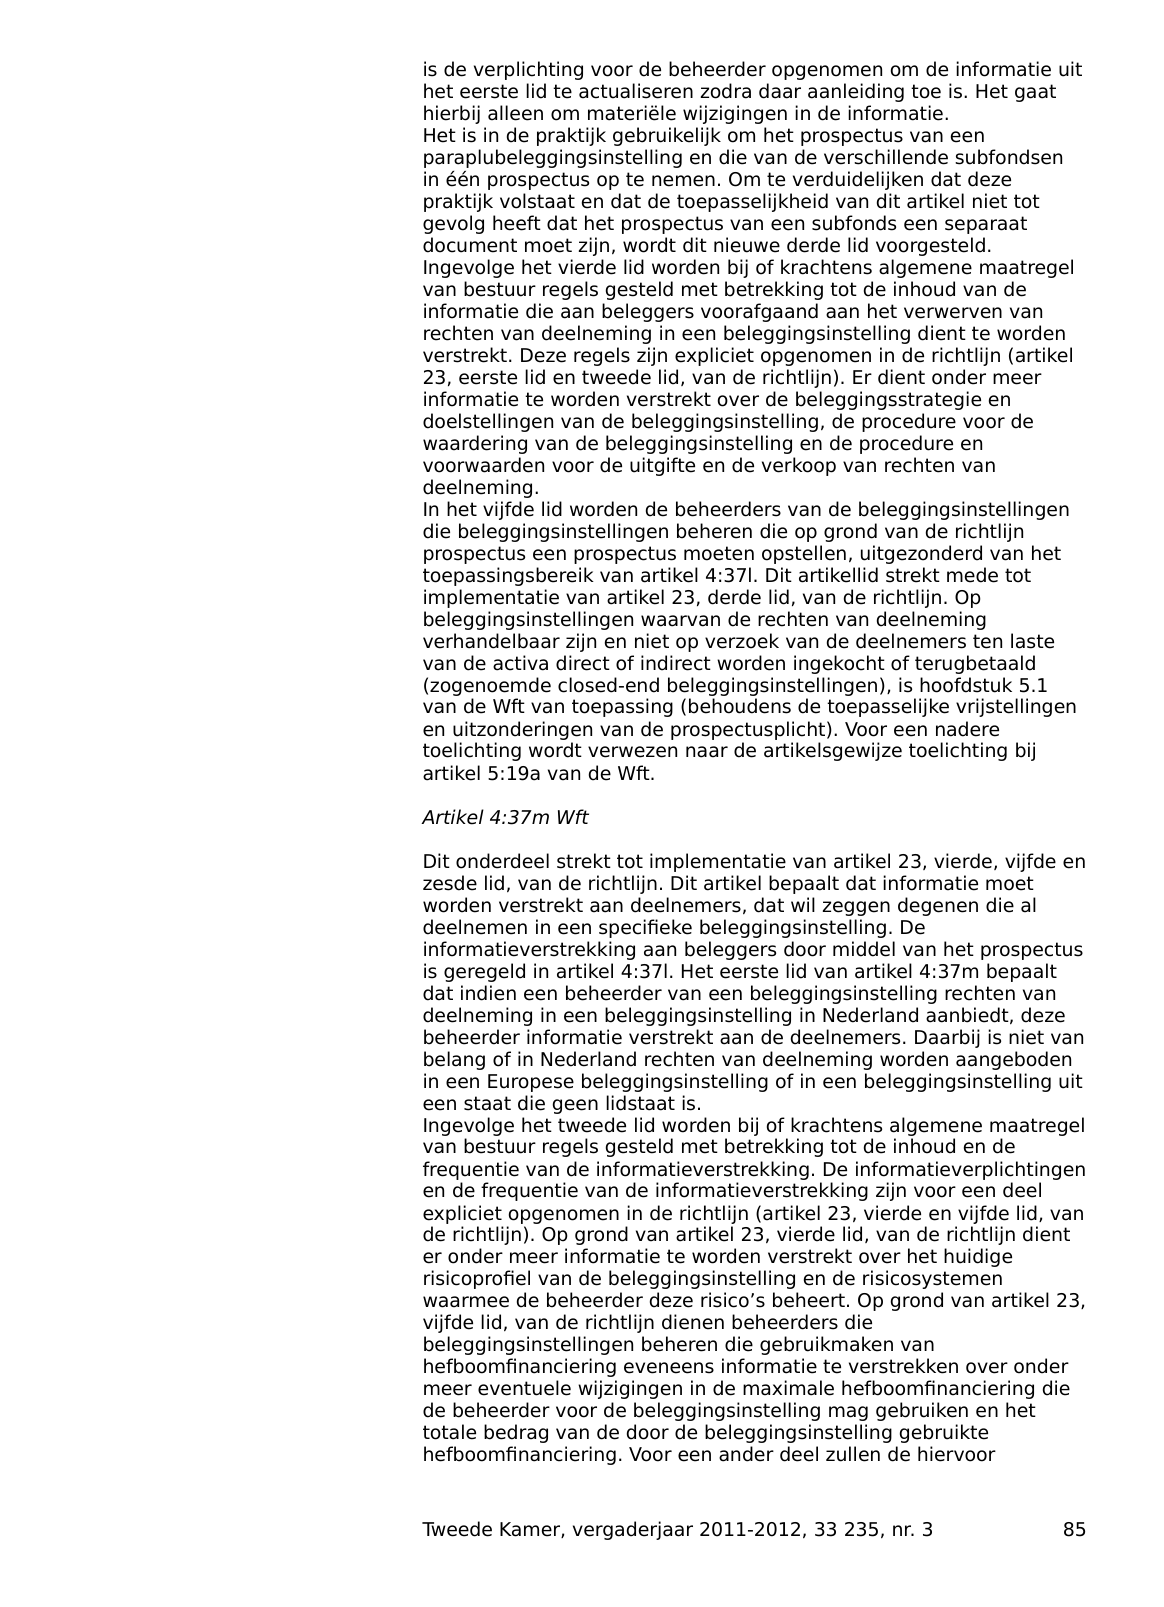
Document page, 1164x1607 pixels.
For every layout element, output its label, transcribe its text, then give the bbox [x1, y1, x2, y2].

text Ingevolge het tweede lid worden bij of krachtens algemene maatregel van bestuur regels gesteld met betrekking tot de inhoud en de frequentie van de informatieverstrekking. De informatieverplichtingen en de frequentie van de informatieverstrekking zijn voor een deel expliciet opgenomen in de richtlijn (artikel 23, vierde en vijfde lid, van de richtlijn). Op grond van artikel 23, vierde lid, van de richtlijn dient er onder meer informatie te worden verstrekt over het huidige risicoprofiel van de beleggingsinstelling en de risicosystemen waarmee de beheerder deze risico’s beheert. Op grond van artikel 23, vijfde lid, van de richtlijn dienen beheerders die beleggingsinstellingen beheren die gebruikmaken van hefboomfinanciering eveneens informatie te verstrekken over onder meer eventuele wijzigingen in de maximale hefboomfinanciering die de beheerder voor de beleggingsinstelling mag gebruiken en het totale bedrag van de door de beleggingsinstelling gebruikte hefboomfinanciering. Voor een ander deel zullen de hiervoor [422, 1114, 1087, 1466]
text is de verplichting voor de beheerder opgenomen om de informatie uit het eerste lid te actualiseren zodra daar aanleiding toe is. Het gaat hierbij alleen om materiële wijzigingen in de informatie. [422, 59, 1087, 125]
text Ingevolge het vierde lid worden bij of krachtens algemene maatregel van bestuur regels gesteld met betrekking tot de inhoud van de informatie die aan beleggers voorafgaand aan het verwerven van rechten van deelneming in een beleggingsinstelling dient te worden verstrekt. Deze regels zijn expliciet opgenomen in de richtlijn (artikel 23, eerste lid en tweede lid, van de richtlijn). Er dient onder meer informatie te worden verstrekt over de beleggingsstrategie en doelstellingen van de beleggingsinstelling, de procedure voor de waardering van de beleggingsinstelling en de procedure en voorwaarden voor de uitgifte en de verkoop van rechten van deelneming. [422, 257, 1087, 499]
subtitle Artikel 4:37m Wft [422, 807, 1087, 828]
text In het vijfde lid worden de beheerders van de beleggingsinstellingen die beleggingsinstellingen beheren die op grond van de richtlijn prospectus een prospectus moeten opstellen, uitgezonderd van het toepassingsbereik van artikel 4:37l. Dit artikellid strekt mede tot implementatie van artikel 23, derde lid, van de richtlijn. Op beleggingsinstellingen waarvan de rechten van deelneming verhandelbaar zijn en niet op verzoek van de deelnemers ten laste van de activa direct of indirect worden ingekocht of terugbetaald (zogenoemde closed-end beleggingsinstellingen), is hoofdstuk 5.1 van de Wft van toepassing (behoudens de toepasselijke vrijstellingen en uitzonderingen van de prospectusplicht). Voor een nadere toelichting wordt verwezen naar de artikelsgewijze toelichting bij artikel 5:19a van de Wft. [422, 499, 1087, 784]
text Het is in de praktijk gebruikelijk om het prospectus van een paraplubeleggingsinstelling en die van de verschillende subfondsen in één prospectus op te nemen. Om te verduidelijken dat deze praktijk volstaat en dat de toepasselijkheid van dit artikel niet tot gevolg heeft dat het prospectus van een subfonds een separaat document moet zijn, wordt dit nieuwe derde lid voorgesteld. [422, 125, 1087, 257]
text Dit onderdeel strekt tot implementatie van artikel 23, vierde, vijfde en zesde lid, van de richtlijn. Dit artikel bepaalt dat informatie moet worden verstrekt aan deelnemers, dat wil zeggen degenen die al deelnemen in een specifieke beleggingsinstelling. De informatieverstrekking aan beleggers door middel van het prospectus is geregeld in artikel 4:37l. Het eerste lid van artikel 4:37m bepaalt dat indien een beheerder van een beleggingsinstelling rechten van deelneming in een beleggingsinstelling in Nederland aanbiedt, deze beheerder informatie verstrekt aan de deelnemers. Daarbij is niet van belang of in Nederland rechten van deelneming worden aangeboden in een Europese beleggingsinstelling of in een beleggingsinstelling uit een staat die geen lidstaat is. [422, 851, 1087, 1114]
